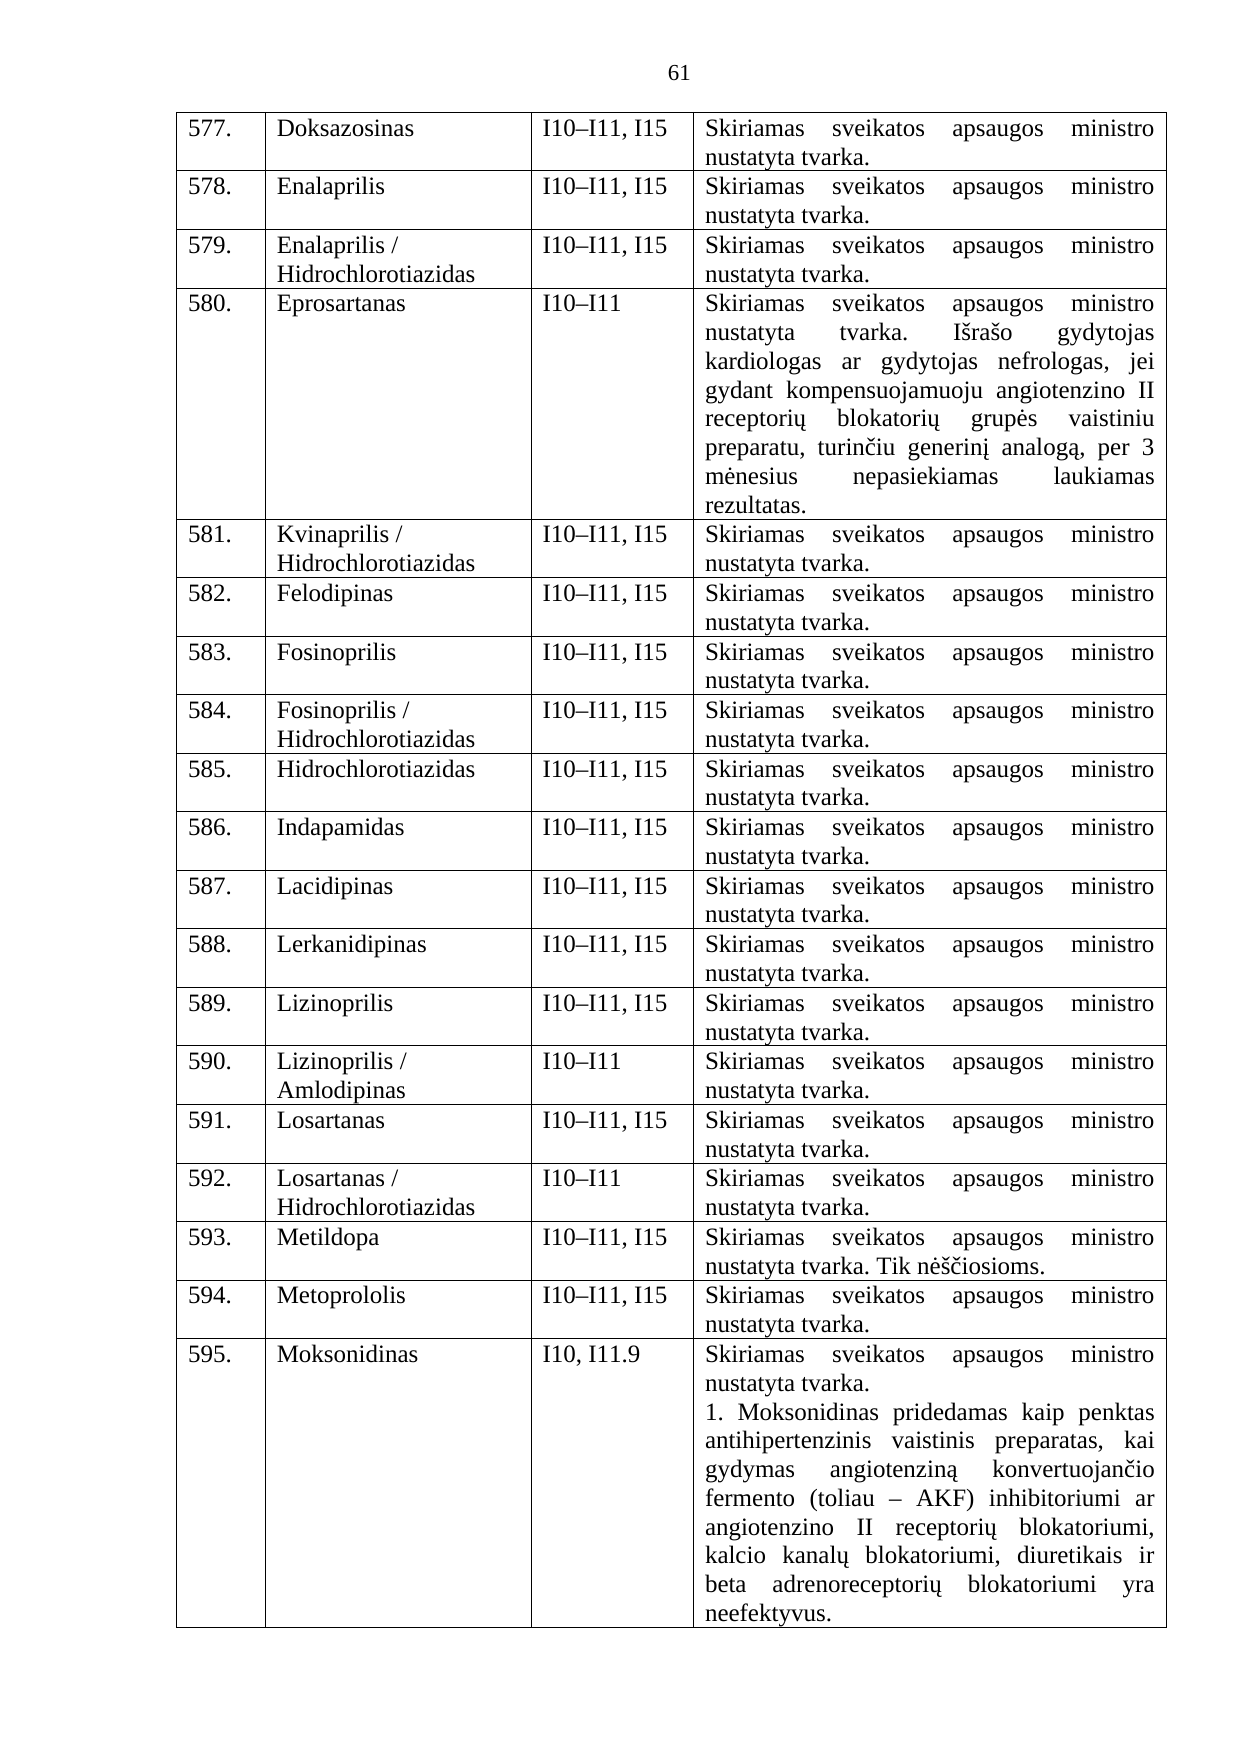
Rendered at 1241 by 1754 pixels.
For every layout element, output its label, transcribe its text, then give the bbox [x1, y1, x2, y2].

table_cell 594. [177, 1281, 265, 1338]
table_cell Skiriamas sveikatos apsaugos ministro nustatyta tvarka. [694, 929, 1166, 987]
table_cell 588. [177, 929, 265, 987]
table_cell I10–I11, I15 [532, 171, 693, 229]
table_cell Losartanas / Hidrochlorotiazidas [266, 1164, 531, 1221]
table_cell I10–I11, I15 [532, 812, 693, 870]
table_cell 581. [177, 520, 265, 577]
table_cell I10–I11, I15 [532, 1222, 693, 1279]
table_cell 585. [177, 754, 265, 811]
table_cell Skiriamas sveikatos apsaugos ministro nustatyta tvarka. [694, 1105, 1166, 1162]
table_cell Skiriamas sveikatos apsaugos ministro nustatyta tvarka. 1. Moksonidinas pridedamas kaip penktas antihipertenzinis vaistinis preparatas, kai gydymas angiotenziną konvertuojančio fermento (toliau – AKF) inhibitoriumi ar angiotenzino II receptorių blokatoriumi, kalcio kanalų blokatoriumi, diuretikais ir beta adrenoreceptorių blokatoriumi yra neefektyvus. [694, 1339, 1166, 1627]
table_cell Skiriamas sveikatos apsaugos ministro nustatyta tvarka. Išrašo gydytojas kardiologas ar gydytojas nefrologas, jei gydant kompensuojamuoju angiotenzino II receptorių blokatorių grupės vaistiniu preparatu, turinčiu generinį analogą, per 3 mėnesius nepasiekiamas laukiamas rezultatas. [694, 289, 1166, 518]
table_cell Enalaprilis / Hidrochlorotiazidas [266, 230, 531, 287]
table_cell Skiriamas sveikatos apsaugos ministro nustatyta tvarka. [694, 812, 1166, 870]
table_cell Skiriamas sveikatos apsaugos ministro nustatyta tvarka. [694, 171, 1166, 229]
table_cell 590. [177, 1046, 265, 1104]
table_cell I10–I11 [532, 1046, 693, 1104]
table_cell 592. [177, 1164, 265, 1221]
table_cell I10–I11 [532, 289, 693, 518]
table_cell I10–I11, I15 [532, 754, 693, 811]
table_cell I10–I11, I15 [532, 578, 693, 636]
table_cell I10–I11, I15 [532, 637, 693, 694]
table_cell I10, I11.9 [532, 1339, 693, 1627]
table_cell I10–I11, I15 [532, 520, 693, 577]
table_cell 587. [177, 871, 265, 928]
table_cell I10–I11 [532, 1164, 693, 1221]
table_cell Skiriamas sveikatos apsaugos ministro nustatyta tvarka. [694, 520, 1166, 577]
table_cell 586. [177, 812, 265, 870]
table_cell I10–I11, I15 [532, 113, 693, 170]
table_cell Skiriamas sveikatos apsaugos ministro nustatyta tvarka. [694, 230, 1166, 287]
table_cell Fosinoprilis [266, 637, 531, 694]
table_cell Lizinoprilis / Amlodipinas [266, 1046, 531, 1104]
table_cell Skiriamas sveikatos apsaugos ministro nustatyta tvarka. [694, 1281, 1166, 1338]
table_cell 584. [177, 695, 265, 753]
table_cell I10–I11, I15 [532, 871, 693, 928]
table_cell Losartanas [266, 1105, 531, 1162]
table_cell Lizinoprilis [266, 988, 531, 1045]
table_cell Skiriamas sveikatos apsaugos ministro nustatyta tvarka. Tik nėščiosioms. [694, 1222, 1166, 1279]
table_cell 595. [177, 1339, 265, 1627]
table_cell I10–I11, I15 [532, 1105, 693, 1162]
table_cell Doksazosinas [266, 113, 531, 170]
table_cell Skiriamas sveikatos apsaugos ministro nustatyta tvarka. [694, 695, 1166, 753]
table_cell 593. [177, 1222, 265, 1279]
table_cell 582. [177, 578, 265, 636]
table_cell Kvinaprilis / Hidrochlorotiazidas [266, 520, 531, 577]
table_cell Felodipinas [266, 578, 531, 636]
table_cell 578. [177, 171, 265, 229]
table_cell Lacidipinas [266, 871, 531, 928]
table_cell 577. [177, 113, 265, 170]
table_cell Skiriamas sveikatos apsaugos ministro nustatyta tvarka. [694, 871, 1166, 928]
table_cell I10–I11, I15 [532, 695, 693, 753]
table_cell Indapamidas [266, 812, 531, 870]
table_cell Skiriamas sveikatos apsaugos ministro nustatyta tvarka. [694, 754, 1166, 811]
table_cell I10–I11, I15 [532, 929, 693, 987]
table_cell Metoprololis [266, 1281, 531, 1338]
table_cell 589. [177, 988, 265, 1045]
table_cell Skiriamas sveikatos apsaugos ministro nustatyta tvarka. [694, 113, 1166, 170]
table_cell Skiriamas sveikatos apsaugos ministro nustatyta tvarka. [694, 637, 1166, 694]
table_cell Eprosartanas [266, 289, 531, 518]
table_cell Moksonidinas [266, 1339, 531, 1627]
table_cell I10–I11, I15 [532, 1281, 693, 1338]
table_cell Fosinoprilis / Hidrochlorotiazidas [266, 695, 531, 753]
table_cell Enalaprilis [266, 171, 531, 229]
table_cell Skiriamas sveikatos apsaugos ministro nustatyta tvarka. [694, 1046, 1166, 1104]
table_cell Metildopa [266, 1222, 531, 1279]
table_cell I10–I11, I15 [532, 988, 693, 1045]
table_cell Hidrochlorotiazidas [266, 754, 531, 811]
table_cell Skiriamas sveikatos apsaugos ministro nustatyta tvarka. [694, 988, 1166, 1045]
table_cell Skiriamas sveikatos apsaugos ministro nustatyta tvarka. [694, 1164, 1166, 1221]
table_cell 591. [177, 1105, 265, 1162]
table_cell 579. [177, 230, 265, 287]
table_cell Lerkanidipinas [266, 929, 531, 987]
table_cell 583. [177, 637, 265, 694]
table_cell I10–I11, I15 [532, 230, 693, 287]
table_cell 580. [177, 289, 265, 518]
table_cell Skiriamas sveikatos apsaugos ministro nustatyta tvarka. [694, 578, 1166, 636]
